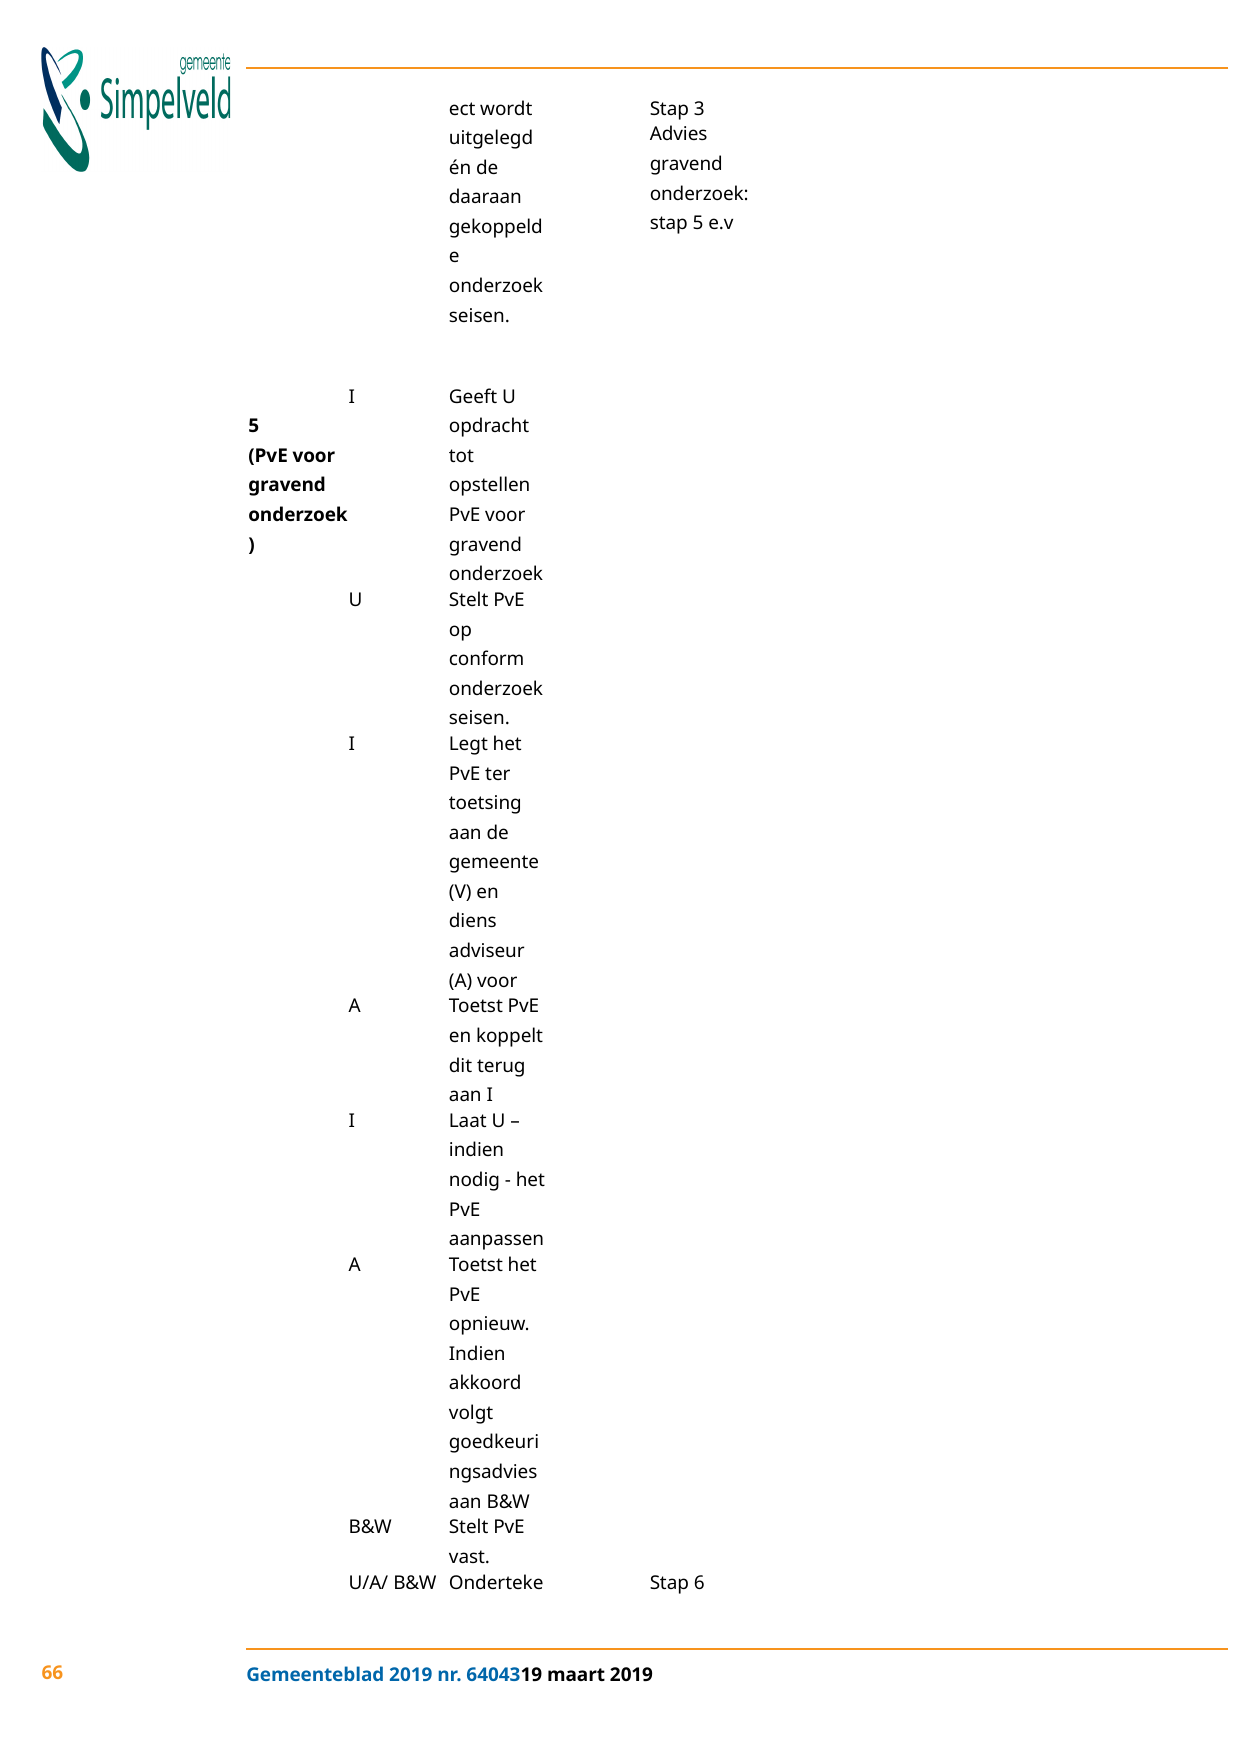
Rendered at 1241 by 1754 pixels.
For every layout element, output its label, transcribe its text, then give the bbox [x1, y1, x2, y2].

table_cell Stelt PvE vast. [449, 1514, 549, 1569]
table_cell [549, 993, 649, 1107]
table_cell [549, 1107, 649, 1251]
table_cell Stelt PvE op conform onderzoekseisen. [449, 586, 549, 730]
table_cell I [348, 1107, 449, 1251]
table_cell Laat U – indien nodig - het PvE aanpassen [449, 1107, 549, 1251]
table_cell Legt het PvE ter toetsing aan de gemeente (V) en diens adviseur (A) voor [449, 730, 549, 993]
table_cell [650, 1514, 750, 1569]
table_cell Advies gravend onderzoek: stap 5 e.v [650, 121, 750, 357]
table_cell [549, 95, 649, 357]
table_cell [650, 383, 750, 586]
table_cell Toetst PvE en koppelt dit terug aan I [449, 993, 549, 1107]
table_cell [549, 1569, 649, 1594]
table_cell [650, 1251, 750, 1513]
table_cell [248, 95, 348, 357]
table_cell [348, 95, 449, 357]
table_cell [549, 383, 649, 586]
table_cell A [348, 993, 449, 1107]
table_cell I [348, 730, 449, 993]
table_cell Stap 6 [650, 1569, 750, 1594]
table_cell ect wordt uitgelegd én de daaraan gekoppelde onderzoekseisen. [449, 95, 549, 357]
table_cell Stap 3 [650, 95, 750, 121]
table_cell Geeft U opdracht tot opstellen PvE voor gravend onderzoek [449, 383, 549, 586]
table_cell 5 (PvE voor gravend onderzoek) [248, 383, 348, 1594]
table_cell U/A/ B&W [348, 1569, 449, 1594]
table_cell [549, 586, 649, 730]
table_cell U [348, 586, 449, 730]
table_cell [650, 730, 750, 993]
table_cell B&W [348, 1514, 449, 1569]
table_cell [549, 1251, 649, 1513]
table_cell [650, 993, 750, 1107]
table_cell [248, 357, 750, 383]
table_cell A [348, 1251, 449, 1513]
picture [41, 47, 231, 172]
table_cell [650, 586, 750, 730]
table_cell [549, 730, 649, 993]
table_cell Toetst het PvE opnieuw. Indien akkoord volgt goedkeuringsadvies aan B&W [449, 1251, 549, 1513]
table_cell Onderteke [449, 1569, 549, 1594]
table_cell I [348, 383, 449, 586]
table_cell [549, 1514, 649, 1569]
table_cell [650, 1107, 750, 1251]
